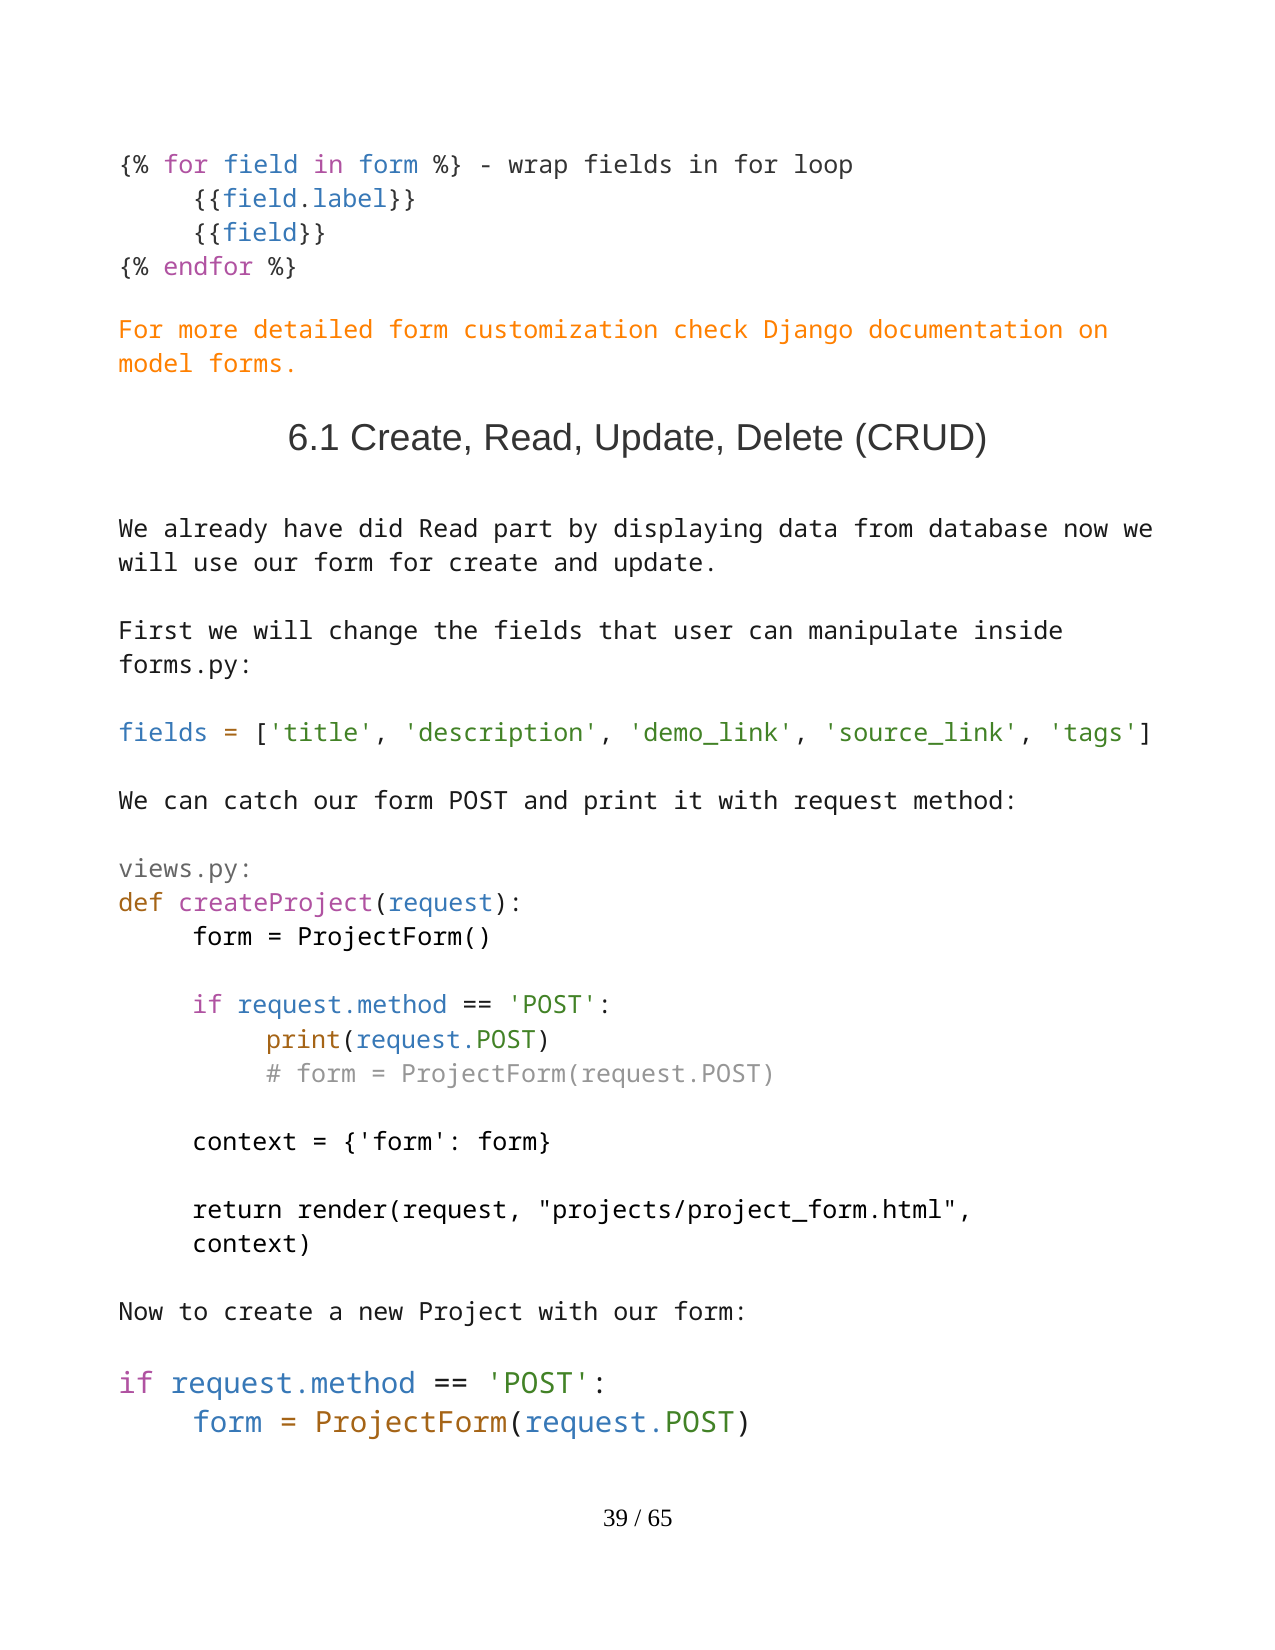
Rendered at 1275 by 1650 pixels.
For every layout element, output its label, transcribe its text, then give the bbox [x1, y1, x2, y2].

text {% endfor %} [118, 249, 1157, 283]
text def createProject(request): [118, 885, 1157, 919]
text For more detailed form customization check Django documentation on model forms. [118, 312, 1157, 380]
text if request.method == 'POST': [118, 987, 1157, 1021]
text Now to create a new Project with our form: [118, 1294, 1157, 1328]
text return render(request, "projects/project_form.html", context) [118, 1192, 1157, 1260]
text We already have did Read part by displaying data from database now we will use our form for create and update. [118, 510, 1157, 578]
text form = ProjectForm() [118, 919, 1157, 953]
text views.py: [118, 851, 1157, 885]
text form = ProjectForm(request.POST) [118, 1402, 1157, 1441]
text # form = ProjectForm(request.POST) [118, 1055, 1157, 1089]
text {{field.label}} [118, 181, 1157, 215]
text First we will change the fields that user can manipulate inside forms.py: [118, 612, 1157, 681]
text print(request.POST) [118, 1021, 1157, 1055]
text We can catch our form POST and print it with request method: [118, 783, 1157, 817]
subtitle 6.1 Create, Read, Update, Delete (CRUD) [118, 415, 1157, 458]
text if request.method == 'POST': [118, 1362, 1157, 1402]
text fields = ['title', 'description', 'demo_link', 'source_link', 'tags'] [118, 715, 1157, 749]
text {% for field in form %} - wrap fields in for loop [118, 147, 1157, 181]
text context = {'form': form} [118, 1123, 1157, 1192]
text {{field}} [118, 215, 1157, 249]
